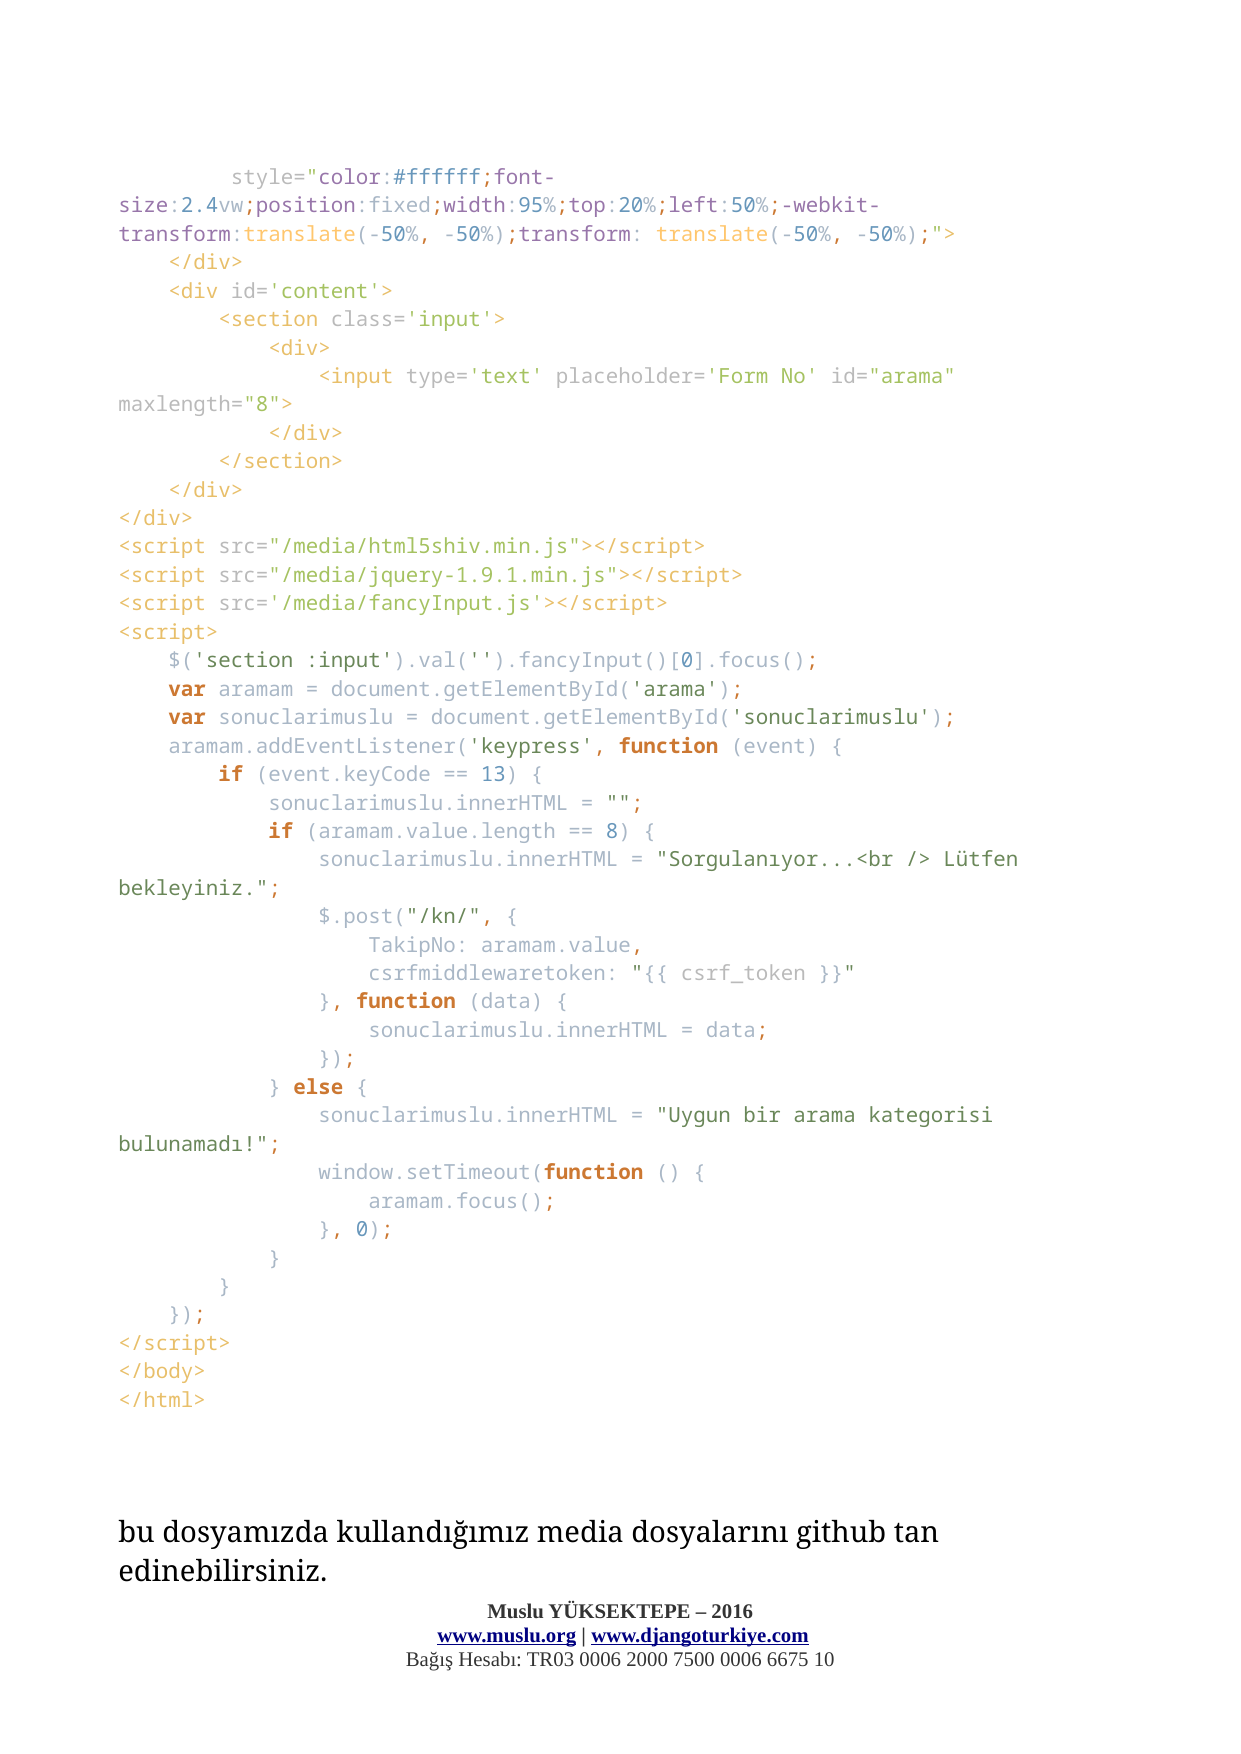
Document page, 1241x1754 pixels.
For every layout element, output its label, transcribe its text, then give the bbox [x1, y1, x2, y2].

text </div> [118, 418, 1122, 446]
text }, function (data) { [118, 987, 1122, 1015]
text var aramam = document.getElementById('arama'); [118, 674, 1122, 702]
text } else { [118, 1072, 1122, 1100]
text </html> [118, 1385, 1122, 1413]
text sonuclarimuslu.innerHTML = ""; [118, 788, 1122, 816]
text aramam.addEventListener('keypress', function (event) { [118, 731, 1122, 759]
text TakipNo: aramam.value, [118, 930, 1122, 958]
text sonuclarimuslu.innerHTML = "Sorgulanıyor...<br /> Lütfen bekleyiniz."; [118, 844, 1122, 901]
text <script src="/media/jquery-1.9.1.min.js"></script> [118, 560, 1122, 588]
text if (event.keyCode == 13) { [118, 759, 1122, 788]
text </script> [118, 1328, 1122, 1356]
text <section class='input'> [118, 304, 1122, 333]
text sonuclarimuslu.innerHTML = data; [118, 1015, 1122, 1043]
text csrfmiddlewaretoken: "{{ csrf_token }}" [118, 958, 1122, 987]
text style="color:#ffffff;font-size:2.4vw;position:fixed;width:95%;top:20%;left:50%;-webkit-transform:translate(-50%, -50%);transform: translate(-50%, -50%);"> [118, 162, 1122, 247]
text <div> [118, 333, 1122, 361]
text <script src="/media/html5shiv.min.js"></script> [118, 532, 1122, 560]
text </div> [118, 247, 1122, 276]
text <div id='content'> [118, 276, 1122, 304]
text var sonuclarimuslu = document.getElementById('sonuclarimuslu'); [118, 702, 1122, 731]
text window.setTimeout(function () { [118, 1157, 1122, 1186]
text }); [118, 1043, 1122, 1072]
text aramam.focus(); [118, 1186, 1122, 1214]
text }, 0); [118, 1214, 1122, 1243]
text </div> [118, 475, 1122, 503]
text <script> [118, 617, 1122, 645]
text $('section :input').val('').fancyInput()[0].focus(); [118, 645, 1122, 674]
text } [118, 1243, 1122, 1271]
text bu dosyamızda kullandığımız media dosyalarını github tan edinebilirsiniz. [118, 1511, 1122, 1590]
text $.post("/kn/", { [118, 901, 1122, 930]
text </body> [118, 1356, 1122, 1385]
text sonuclarimuslu.innerHTML = "Uygun bir arama kategorisi bulunamadı!"; [118, 1100, 1122, 1157]
text <script src='/media/fancyInput.js'></script> [118, 588, 1122, 617]
text </section> [118, 446, 1122, 475]
text </div> [118, 503, 1122, 532]
text }); [118, 1299, 1122, 1328]
text if (aramam.value.length == 8) { [118, 816, 1122, 844]
text } [118, 1271, 1122, 1299]
text <input type='text' placeholder='Form No' id="arama" maxlength="8"> [118, 361, 1122, 418]
